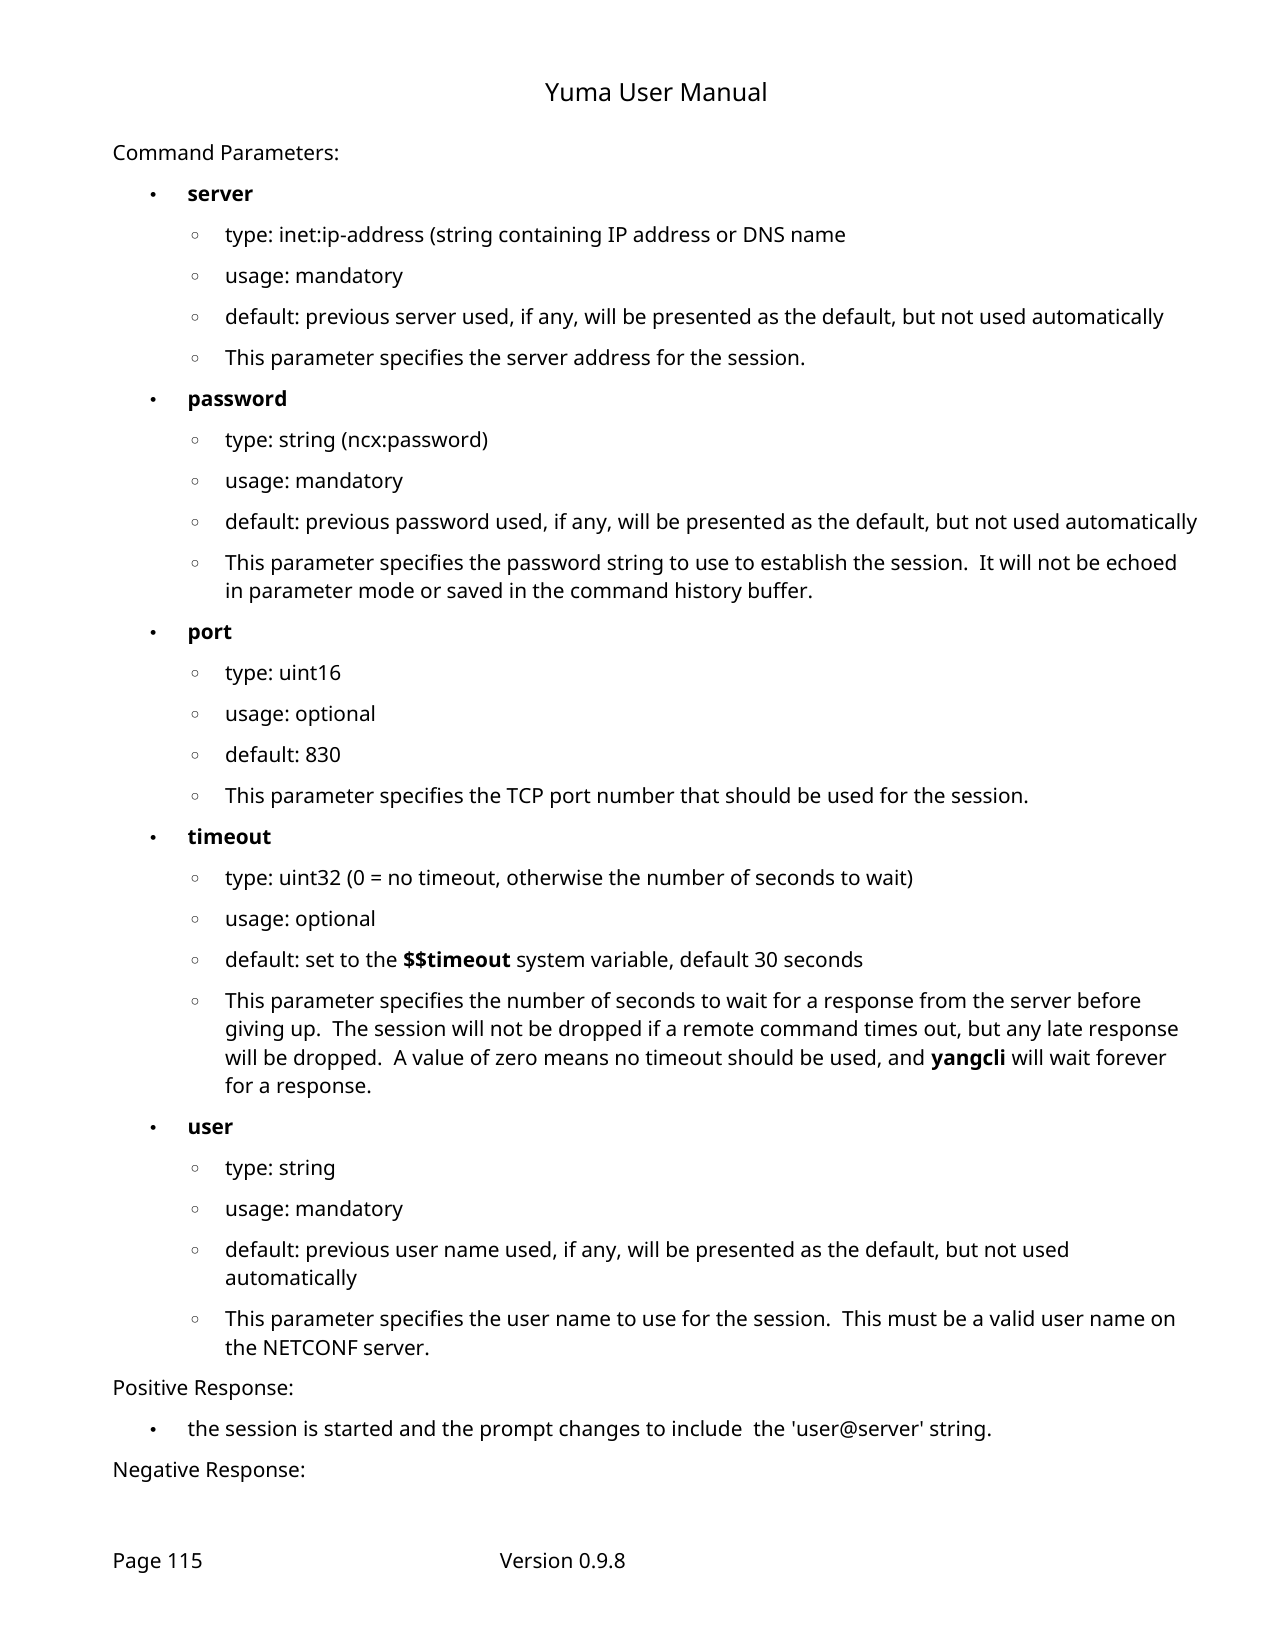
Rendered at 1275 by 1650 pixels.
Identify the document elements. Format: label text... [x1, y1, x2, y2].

list This parameter specifies the TCP port number that should be used for the session. [187, 781, 1200, 809]
list type: inet:ip-address (string containing IP address or DNS name [187, 220, 1200, 249]
list user [150, 1112, 1200, 1140]
list the session is started and the prompt changes to include the 'user@server' string. [150, 1414, 1200, 1443]
list usage: optional [187, 699, 1200, 728]
text Negative Response: [112, 1455, 1200, 1484]
list default: set to the $$timeout system variable, default 30 seconds [187, 945, 1200, 973]
list This parameter specifies the server address for the session. [187, 343, 1200, 372]
list This parameter specifies the password string to use to establish the session. It will not be echoed in parameter mode or saved in the command history buffer. [187, 548, 1200, 605]
list default: 830 [187, 740, 1200, 768]
list default: previous user name used, if any, will be presented as the default, but not used automatically [187, 1235, 1200, 1292]
text Positive Response: [112, 1373, 1200, 1402]
list This parameter specifies the user name to use for the session. This must be a valid user name on the NETCONF server. [187, 1304, 1200, 1361]
list usage: optional [187, 904, 1200, 932]
list This parameter specifies the number of seconds to wait for a response from the server before giving up. The session will not be dropped if a remote command times out, but any late response will be dropped. A value of zero means no timeout should be used, and yangcli will wait forever for a response. [187, 986, 1200, 1099]
list usage: mandatory [187, 261, 1200, 290]
list type: string [187, 1153, 1200, 1181]
list usage: mandatory [187, 1194, 1200, 1222]
list type: uint16 [187, 658, 1200, 687]
list default: previous password used, if any, will be presented as the default, but not used automatically [187, 507, 1200, 535]
list default: previous server used, if any, will be presented as the default, but not used automatically [187, 302, 1200, 331]
list type: uint32 (0 = no timeout, otherwise the number of seconds to wait) [187, 863, 1200, 891]
list port [150, 617, 1200, 646]
list server [150, 179, 1200, 208]
list usage: mandatory [187, 466, 1200, 494]
list password [150, 384, 1200, 413]
list timeout [150, 822, 1200, 850]
list type: string (ncx:password) [187, 425, 1200, 453]
text Command Parameters: [112, 138, 1200, 167]
